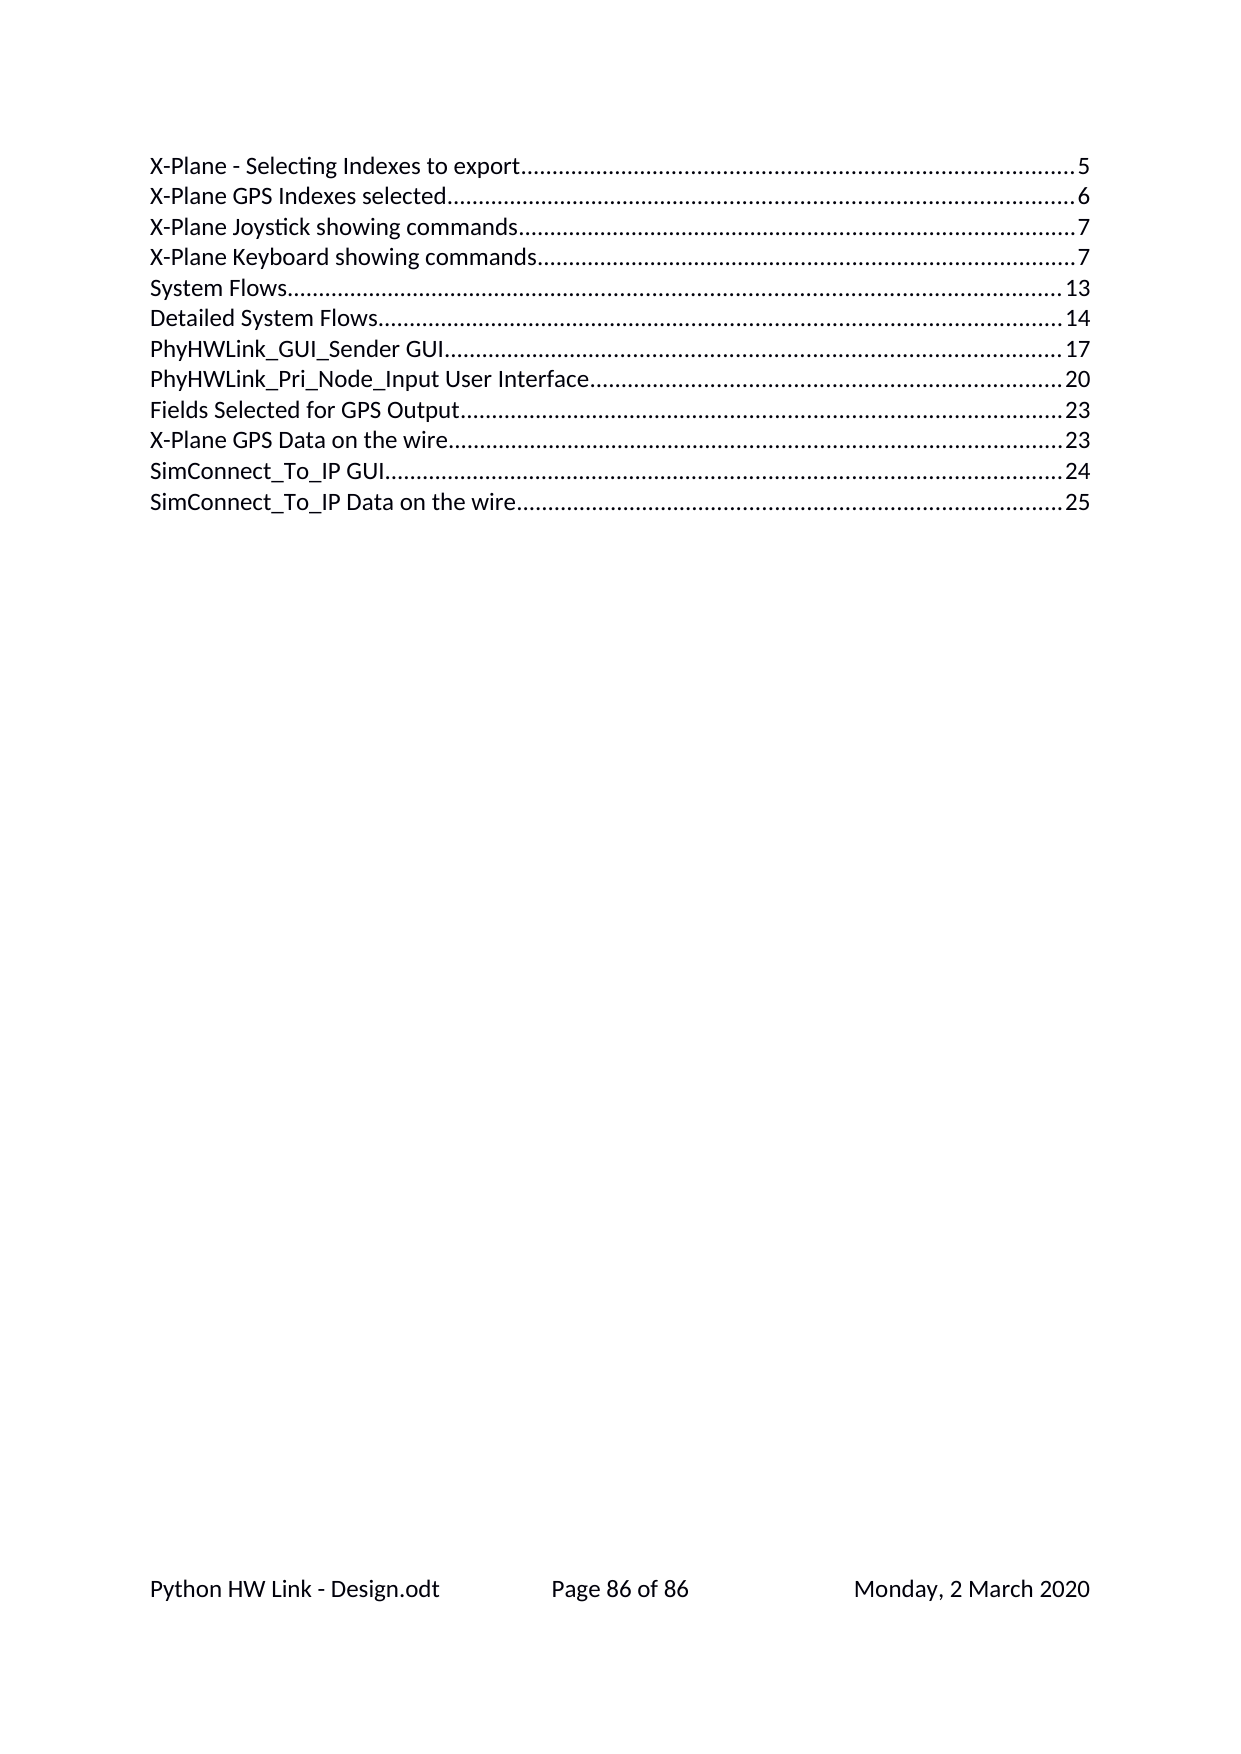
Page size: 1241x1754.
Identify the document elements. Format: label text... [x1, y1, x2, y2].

text X-Plane GPS Indexes selected 6 [150, 181, 1090, 211]
text SimConnect_To_IP Data on the wire 25 [150, 486, 1090, 516]
text Detailed System Flows 14 [150, 303, 1090, 333]
text X-Plane - Selecting Indexes to export 5 [150, 150, 1090, 181]
text X-Plane Keyboard showing commands 7 [150, 242, 1090, 272]
text PhyHWLink_Pri_Node_Input User Interface 20 [150, 364, 1090, 394]
text X-Plane Joystick showing commands 7 [150, 211, 1090, 242]
text System Flows 13 [150, 272, 1090, 303]
text PhyHWLink_GUI_Sender GUI 17 [150, 333, 1090, 364]
text Fields Selected for GPS Output 23 [150, 394, 1090, 425]
text SimConnect_To_IP GUI 24 [150, 455, 1090, 486]
text X-Plane GPS Data on the wire 23 [150, 425, 1090, 455]
